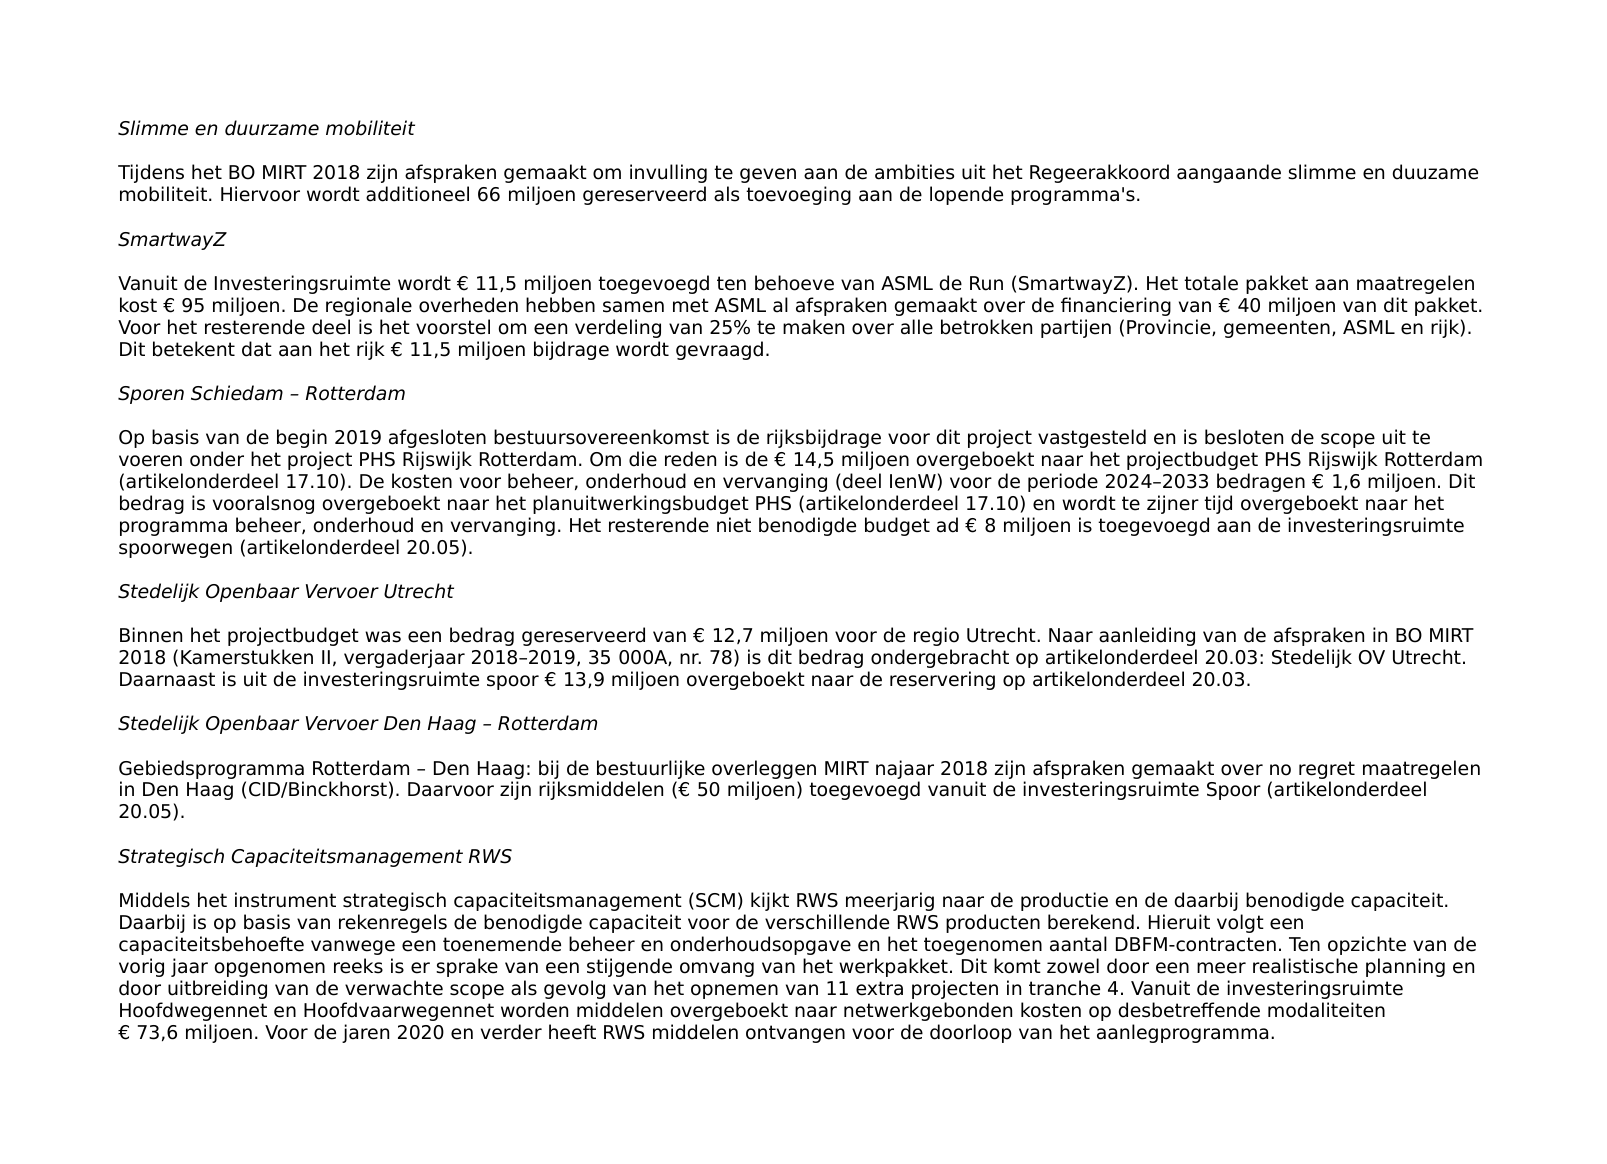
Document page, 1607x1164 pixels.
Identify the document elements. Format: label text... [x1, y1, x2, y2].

text Tijdens het BO MIRT 2018 zijn afspraken gemaakt om invulling te geven aan de ambities uit het Regeerakkoord aangaande slimme en duuzame mobiliteit. Hiervoor wordt additioneel 66 miljoen gereserveerd als toevoeging aan de lopende programma's. [118, 162, 1488, 206]
subtitle Sporen Schiedam – Rotterdam [118, 383, 1488, 405]
subtitle SmartwayZ [118, 228, 1488, 250]
subtitle Strategisch Capaciteitsmanagement RWS [118, 846, 1488, 867]
text Middels het instrument strategisch capaciteitsmanagement (SCM) kijkt RWS meerjarig naar de productie en de daarbij benodigde capaciteit. Daarbij is op basis van rekenregels de benodigde capaciteit voor de verschillende RWS producten berekend. Hieruit volgt een capaciteitsbehoefte vanwege een toenemende beheer en onderhoudsopgave en het toegenomen aantal DBFM-contracten. Ten opzichte van de vorig jaar opgenomen reeks is er sprake van een stijgende omvang van het werkpakket. Dit komt zowel door een meer realistische planning en door uitbreiding van de verwachte scope als gevolg van het opnemen van 11 extra projecten in tranche 4. Vanuit de investeringsruimte Hoofdwegennet en Hoofdvaarwegennet worden middelen overgeboekt naar netwerkgebonden kosten op desbetreffende modaliteiten € 73,6 miljoen. Voor de jaren 2020 en verder heeft RWS middelen ontvangen voor de doorloop van het aanlegprogramma. [118, 890, 1488, 1043]
subtitle Stedelijk Openbaar Vervoer Utrecht [118, 581, 1488, 603]
text Gebiedsprogramma Rotterdam – Den Haag: bij de bestuurlijke overleggen MIRT najaar 2018 zijn afspraken gemaakt over no regret maatregelen in Den Haag (CID/Binckhorst). Daarvoor zijn rijksmiddelen (€ 50 miljoen) toegevoegd vanuit de investeringsruimte Spoor (artikelonderdeel 20.05). [118, 757, 1488, 823]
text Op basis van de begin 2019 afgesloten bestuursovereenkomst is de rijksbijdrage voor dit project vastgesteld en is besloten de scope uit te voeren onder het project PHS Rijswijk Rotterdam. Om die reden is de € 14,5 miljoen overgeboekt naar het projectbudget PHS Rijswijk Rotterdam (artikelonderdeel 17.10). De kosten voor beheer, onderhoud en vervanging (deel IenW) voor de periode 2024–2033 bedragen € 1,6 miljoen. Dit bedrag is vooralsnog overgeboekt naar het planuitwerkingsbudget PHS (artikelonderdeel 17.10) en wordt te zijner tijd overgeboekt naar het programma beheer, onderhoud en vervanging. Het resterende niet benodigde budget ad € 8 miljoen is toegevoegd aan de investeringsruimte spoorwegen (artikelonderdeel 20.05). [118, 427, 1488, 559]
subtitle Stedelijk Openbaar Vervoer Den Haag – Rotterdam [118, 713, 1488, 735]
subtitle Slimme en duurzame mobiliteit [118, 118, 1488, 140]
text Vanuit de Investeringsruimte wordt € 11,5 miljoen toegevoegd ten behoeve van ASML de Run (SmartwayZ). Het totale pakket aan maatregelen kost € 95 miljoen. De regionale overheden hebben samen met ASML al afspraken gemaakt over de financiering van € 40 miljoen van dit pakket. Voor het resterende deel is het voorstel om een verdeling van 25% te maken over alle betrokken partijen (Provincie, gemeenten, ASML en rijk). Dit betekent dat aan het rijk € 11,5 miljoen bijdrage wordt gevraagd. [118, 273, 1488, 361]
text Binnen het projectbudget was een bedrag gereserveerd van € 12,7 miljoen voor de regio Utrecht. Naar aanleiding van de afspraken in BO MIRT 2018 (Kamerstukken II, vergaderjaar 2018–2019, 35 000A, nr. 78) is dit bedrag ondergebracht op artikelonderdeel 20.03: Stedelijk OV Utrecht. Daarnaast is uit de investeringsruimte spoor € 13,9 miljoen overgeboekt naar de reservering op artikelonderdeel 20.03. [118, 625, 1488, 691]
